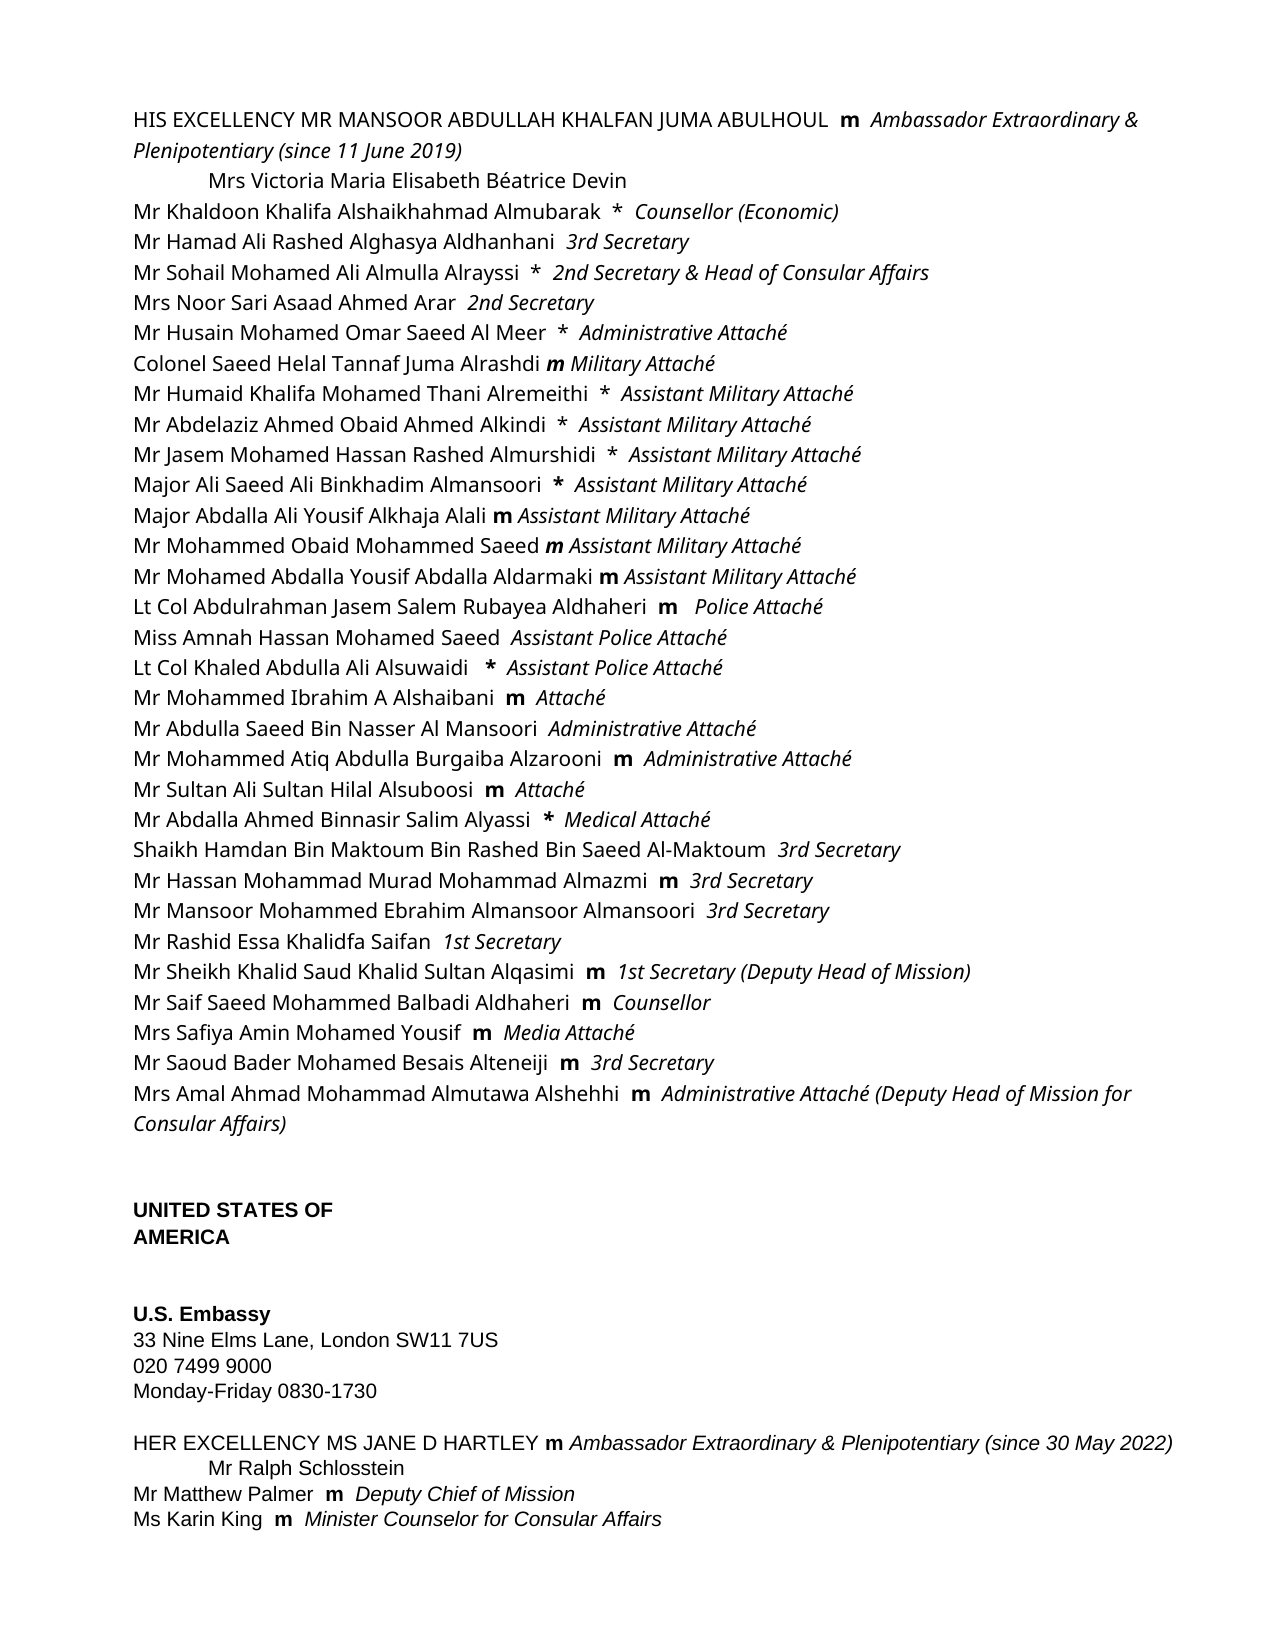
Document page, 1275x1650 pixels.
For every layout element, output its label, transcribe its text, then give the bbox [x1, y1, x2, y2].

text HIS EXCELLENCY MR MANSOOR ABDULLAH KHALFAN JUMA ABULHOUL m Ambassador Extraordinary & Plenipotentiary (since 11 June 2019) [133, 106, 1181, 164]
text Mr Rashid Essa Khalidfa Saifan 1st Secretary [133, 927, 1181, 955]
text Mr Matthew Palmer m Deputy Chief of Mission [133, 1482, 1181, 1506]
text Major Abdalla Ali Yousif Alkhaja Alali m Assistant Military Attaché [133, 501, 1181, 529]
text Mr Hamad Ali Rashed Alghasya Aldhanhani 3rd Secretary [133, 227, 1181, 256]
text Mr Mansoor Mohammed Ebrahim Almansoor Almansoori 3rd Secretary [133, 896, 1181, 925]
text 020 7499 9000 [133, 1353, 1181, 1377]
text Miss Amnah Hassan Mohamed Saeed Assistant Police Attaché [133, 623, 1181, 651]
text Mr Jasem Mohamed Hassan Rashed Almurshidi * Assistant Military Attaché [133, 440, 1181, 468]
text Major Ali Saeed Ali Binkhadim Almansoori * Assistant Military Attaché [133, 471, 1181, 499]
text Lt Col Khaled Abdulla Ali Alsuwaidi * Assistant Police Attaché [133, 653, 1181, 681]
text UNITED STATES OF [133, 1198, 1181, 1222]
text Mr Khaldoon Khalifa Alshaikhahmad Almubarak * Counsellor (Economic) [133, 197, 1181, 225]
text HER EXCELLENCY MS JANE D HARTLEY m Ambassador Extraordinary & Plenipotentiary (since 30 May 2022) [133, 1430, 1181, 1454]
text AMERICA [133, 1225, 1181, 1249]
text Lt Col Abdulrahman Jasem Salem Rubayea Aldhaheri m Police Attaché [133, 592, 1181, 621]
text Mr Mohamed Abdalla Yousif Abdalla Aldarmaki m Assistant Military Attaché [133, 562, 1181, 590]
text Mr Saoud Bader Mohamed Besais Alteneiji m 3rd Secretary [133, 1048, 1181, 1077]
text Mr Mohammed Atiq Abdulla Burgaiba Alzarooni m Administrative Attaché [133, 744, 1181, 773]
text Mr Humaid Khalifa Mohamed Thani Alremeithi * Assistant Military Attaché [133, 379, 1181, 408]
text Mrs Noor Sari Asaad Ahmed Arar 2nd Secretary [133, 288, 1181, 316]
text Mrs Safiya Amin Mohamed Yousif m Media Attaché [133, 1018, 1181, 1046]
text Mr Sohail Mohamed Ali Almulla Alrayssi * 2nd Secretary & Head of Consular Affairs [133, 258, 1181, 286]
text Mr Husain Mohamed Omar Saeed Al Meer * Administrative Attaché [133, 318, 1181, 347]
text Mr Abdalla Ahmed Binnasir Salim Alyassi * Medical Attaché [133, 805, 1181, 833]
text Mr Ralph Schlosstein [133, 1456, 1181, 1480]
text Mr Mohammed Ibrahim A Alshaibani m Attaché [133, 683, 1181, 712]
text Mr Abdulla Saeed Bin Nasser Al Mansoori Administrative Attaché [133, 714, 1181, 742]
text Mr Abdelaziz Ahmed Obaid Ahmed Alkindi * Assistant Military Attaché [133, 410, 1181, 438]
text Mr Mohammed Obaid Mohammed Saeed m Assistant Military Attaché [133, 531, 1181, 560]
text Shaikh Hamdan Bin Maktoum Bin Rashed Bin Saeed Al-Maktoum 3rd Secretary [133, 836, 1181, 864]
text Mr Hassan Mohammad Murad Mohammad Almazmi m 3rd Secretary [133, 866, 1181, 894]
text U.S. Embassy [133, 1302, 1181, 1326]
text Mrs Amal Ahmad Mohammad Almutawa Alshehhi m Administrative Attaché (Deputy Head of Mission for Consular Affairs) [133, 1079, 1181, 1138]
text Mr Sultan Ali Sultan Hilal Alsuboosi m Attaché [133, 775, 1181, 803]
text 33 Nine Elms Lane, London SW11 7US [133, 1328, 1181, 1352]
text Ms Karin King m Minister Counselor for Consular Affairs [133, 1507, 1181, 1531]
text Mrs Victoria Maria Elisabeth Béatrice Devin [133, 166, 1181, 195]
text Mr Saif Saeed Mohammed Balbadi Aldhaheri m Counsellor [133, 988, 1181, 1016]
text Monday-Friday 0830-1730 [133, 1379, 1181, 1403]
text Mr Sheikh Khalid Saud Khalid Sultan Alqasimi m 1st Secretary (Deputy Head of Mission) [133, 957, 1181, 986]
text Colonel Saeed Helal Tannaf Juma Alrashdi m Military Attaché [133, 349, 1181, 377]
